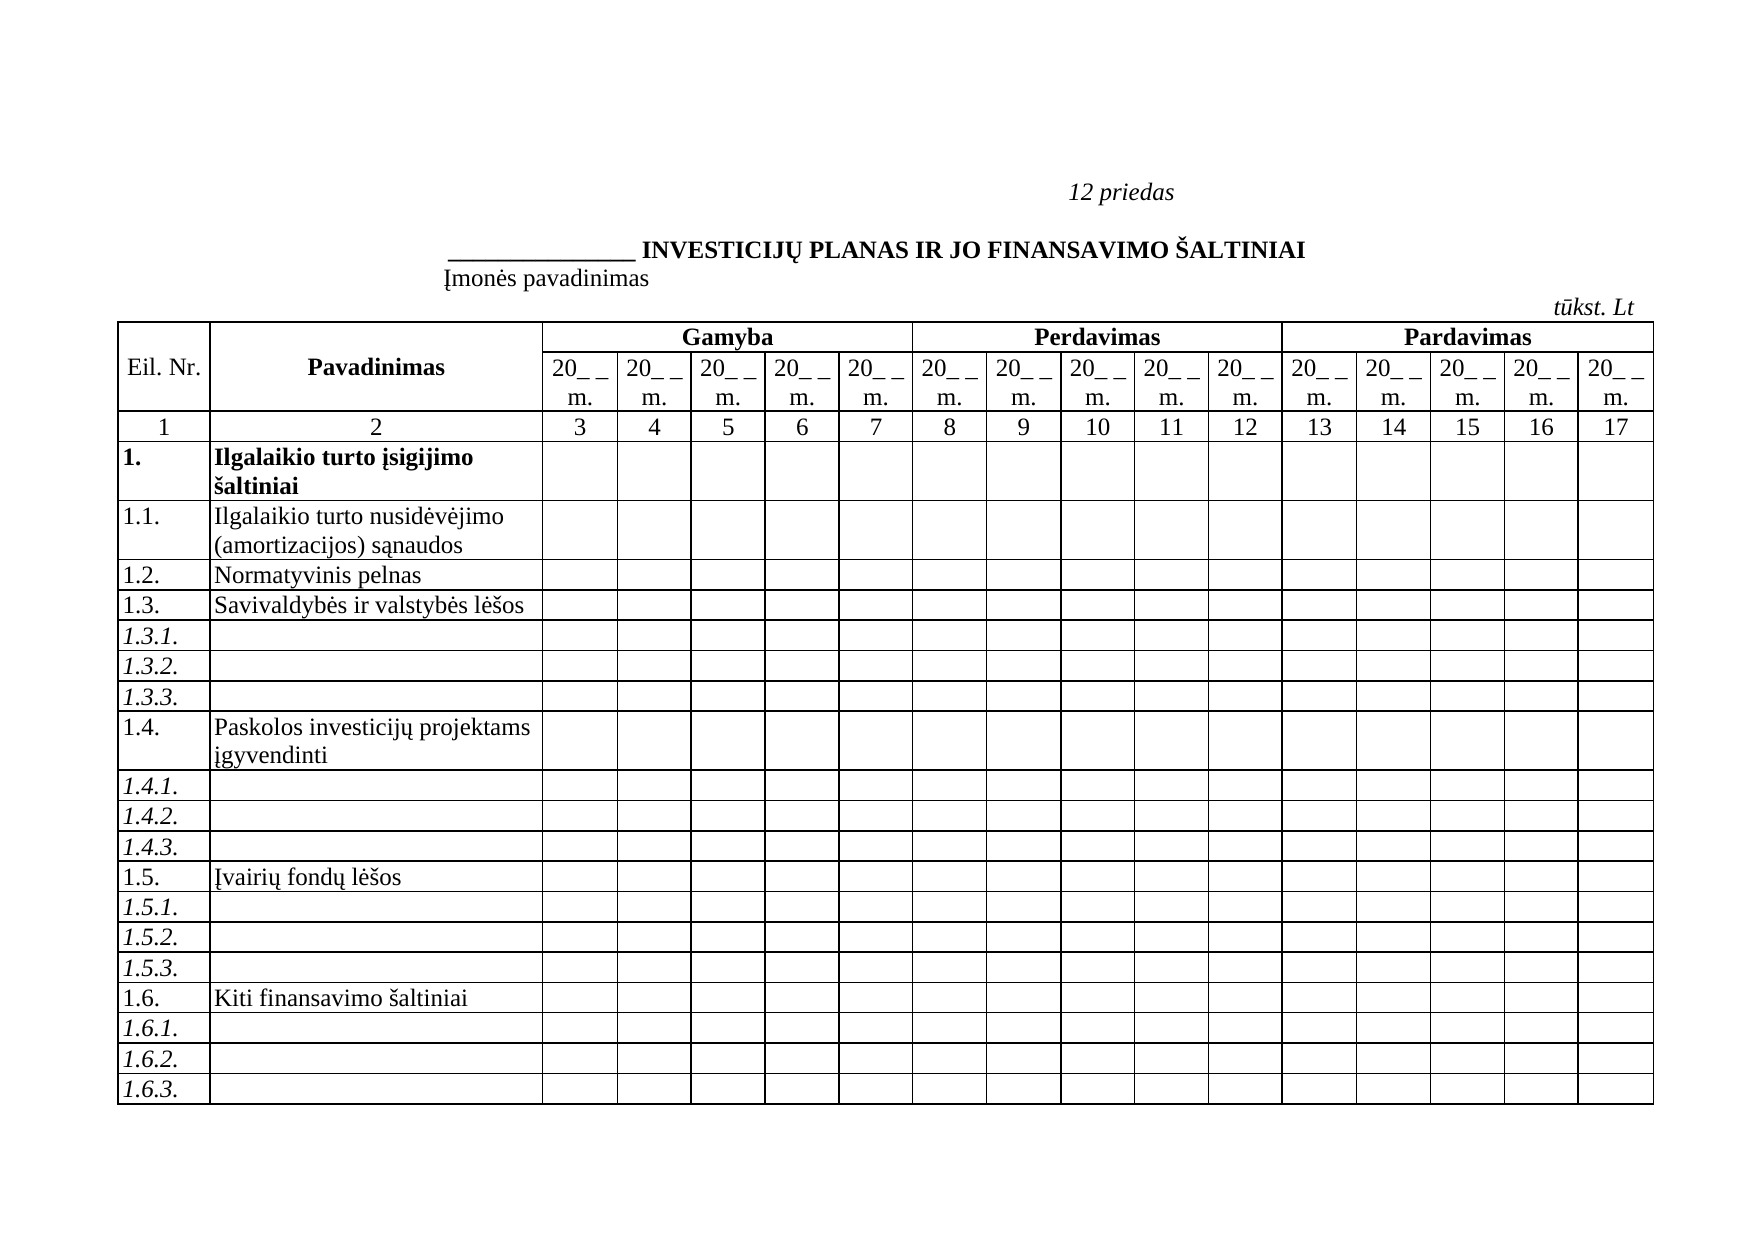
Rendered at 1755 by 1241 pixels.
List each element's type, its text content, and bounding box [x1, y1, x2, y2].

table_cell [1135, 1013, 1208, 1042]
table_header Eil. Nr. [119, 323, 209, 410]
table_cell [1209, 923, 1281, 951]
table_cell [1209, 771, 1281, 800]
table_header Pavadinimas [211, 323, 542, 410]
table_cell [692, 621, 764, 650]
table_cell [1505, 1074, 1577, 1103]
table_cell [1135, 801, 1208, 830]
table_cell [1062, 712, 1134, 769]
table_cell [913, 1074, 986, 1103]
table_cell [1062, 682, 1134, 710]
table_cell 1.3. [119, 591, 209, 619]
table_cell [211, 953, 542, 982]
table_cell Normatyvinis pelnas [211, 560, 542, 589]
table_cell [1579, 1044, 1653, 1072]
table_cell [1579, 862, 1653, 891]
table_cell [840, 1013, 912, 1042]
table_cell [1062, 953, 1134, 982]
table_cell [692, 560, 764, 589]
table_cell [1283, 983, 1356, 1012]
table_cell [1579, 832, 1653, 860]
table_cell [1431, 983, 1504, 1012]
table_cell [1135, 983, 1208, 1012]
table_cell 1.6.3. [119, 1074, 209, 1103]
table_cell [987, 651, 1060, 680]
table_cell 8 [913, 412, 986, 441]
text Įmonės pavadinimas [118, 263, 1636, 292]
table_cell [692, 892, 764, 921]
table_cell [1579, 1074, 1653, 1103]
table_cell 20_ _ m. [618, 353, 690, 410]
table_cell [618, 682, 690, 710]
table_cell [766, 983, 838, 1012]
table_cell [1431, 801, 1504, 830]
table_cell [1357, 983, 1430, 1012]
table_cell [1505, 983, 1577, 1012]
table_cell 6 [766, 412, 838, 441]
table_cell [618, 501, 690, 559]
table_cell Įvairių fondų lėšos [211, 862, 542, 891]
table_cell [840, 560, 912, 589]
table_cell Ilgalaikio turto nusidėvėjimo (amortizacijos) sąnaudos [211, 501, 542, 559]
table_cell [1431, 442, 1504, 500]
table_cell [692, 801, 764, 830]
table_cell [840, 682, 912, 710]
table_cell [543, 651, 617, 680]
table_cell [766, 892, 838, 921]
table_cell [211, 682, 542, 710]
table_cell [1579, 560, 1653, 589]
table_cell [1062, 501, 1134, 559]
table_cell [987, 501, 1060, 559]
table_cell [1431, 771, 1504, 800]
table_cell [1357, 832, 1430, 860]
table_cell [1357, 892, 1430, 921]
table_cell 1.4.3. [119, 832, 209, 860]
table_cell [1209, 832, 1281, 860]
table_cell [1505, 1013, 1577, 1042]
table_cell [1357, 953, 1430, 982]
table_cell [1283, 1074, 1356, 1103]
table_cell [766, 712, 838, 769]
table_cell [913, 442, 986, 500]
table_cell [1579, 442, 1653, 500]
table_cell [1505, 501, 1577, 559]
table_cell 1.3.1. [119, 621, 209, 650]
table_cell [1357, 771, 1430, 800]
table_cell [692, 591, 764, 619]
table_cell 1.4. [119, 712, 209, 769]
table_cell [543, 953, 617, 982]
table_cell [211, 832, 542, 860]
table_cell [1209, 801, 1281, 830]
table_cell [1209, 651, 1281, 680]
table_cell [1283, 892, 1356, 921]
table_cell [618, 591, 690, 619]
table_cell [913, 621, 986, 650]
table_cell [840, 1074, 912, 1103]
table_cell [692, 862, 764, 891]
table_cell [1135, 1074, 1208, 1103]
table_cell [543, 712, 617, 769]
table_cell [1135, 501, 1208, 559]
table_cell [1505, 923, 1577, 951]
table_cell [1283, 801, 1356, 830]
table_cell 1.5.1. [119, 892, 209, 921]
table_cell [1209, 1044, 1281, 1072]
table_cell [1283, 621, 1356, 650]
table_cell [766, 682, 838, 710]
table_cell [1283, 501, 1356, 559]
table_cell 1 [119, 412, 209, 441]
table_cell [913, 801, 986, 830]
table_cell [840, 801, 912, 830]
table_cell [987, 801, 1060, 830]
table_cell [1579, 682, 1653, 710]
table_cell [987, 712, 1060, 769]
table_cell 1.5.3. [119, 953, 209, 982]
table_cell [1579, 1013, 1653, 1042]
table_cell [1209, 1074, 1281, 1103]
table_cell [1357, 501, 1430, 559]
table_cell [1209, 621, 1281, 650]
table_cell [692, 682, 764, 710]
table_cell [618, 1013, 690, 1042]
table_cell [1357, 862, 1430, 891]
text _______________ INVESTICIJŲ PLANAS IR JO FINANSAVIMO ŠALTINIAI [118, 235, 1636, 263]
table_cell [1431, 651, 1504, 680]
table_cell [618, 832, 690, 860]
table_cell [692, 442, 764, 500]
table_cell [913, 983, 986, 1012]
table_cell [1135, 1044, 1208, 1072]
table_cell [1579, 712, 1653, 769]
table_cell [1283, 771, 1356, 800]
table_cell [1283, 923, 1356, 951]
table_cell 20_ _ m. [1135, 353, 1208, 410]
table_cell [1283, 560, 1356, 589]
table_cell [987, 1074, 1060, 1103]
table_cell [211, 923, 542, 951]
table_cell [618, 1074, 690, 1103]
table_cell [1062, 892, 1134, 921]
table_cell [913, 501, 986, 559]
table_cell [840, 591, 912, 619]
table_cell [543, 682, 617, 710]
table_cell [692, 953, 764, 982]
table_cell [1357, 1013, 1430, 1042]
table_cell [1579, 651, 1653, 680]
table_cell [1505, 712, 1577, 769]
table_cell [1135, 923, 1208, 951]
table_cell 20_ _ m. [1431, 353, 1504, 410]
table_cell [543, 501, 617, 559]
table_cell [1431, 832, 1504, 860]
table_cell [543, 771, 617, 800]
table_cell 1.3.2. [119, 651, 209, 680]
table_cell 1.6.2. [119, 1044, 209, 1072]
table_cell [1357, 923, 1430, 951]
table_cell [1135, 621, 1208, 650]
table_cell [1062, 832, 1134, 860]
table_cell [618, 892, 690, 921]
table_cell [211, 1044, 542, 1072]
table_cell [1357, 1074, 1430, 1103]
table_cell [1062, 442, 1134, 500]
table_cell [1431, 682, 1504, 710]
table_cell [543, 923, 617, 951]
table_cell [840, 923, 912, 951]
table_cell [1283, 442, 1356, 500]
table_cell [618, 712, 690, 769]
table_cell [913, 651, 986, 680]
table_cell [1579, 591, 1653, 619]
table_cell [1579, 983, 1653, 1012]
table_cell [543, 591, 617, 619]
table_cell [987, 771, 1060, 800]
table_cell [766, 832, 838, 860]
table_cell 20_ _ m. [543, 353, 617, 410]
table_cell [913, 682, 986, 710]
table_cell [1209, 682, 1281, 710]
table_cell 20_ _ m. [913, 353, 986, 410]
table_cell [766, 1013, 838, 1042]
table_cell [618, 621, 690, 650]
table_cell 20_ _ m. [1062, 353, 1134, 410]
table_cell [1431, 712, 1504, 769]
table_cell [543, 1044, 617, 1072]
table_cell [1135, 892, 1208, 921]
table_cell [1283, 712, 1356, 769]
table_cell [618, 983, 690, 1012]
table_cell [840, 892, 912, 921]
table_cell [1357, 621, 1430, 650]
table_cell [692, 983, 764, 1012]
table_cell 1.6. [119, 983, 209, 1012]
table_cell [618, 923, 690, 951]
table_cell [1505, 771, 1577, 800]
table_cell [913, 712, 986, 769]
table_cell [766, 621, 838, 650]
table_cell [840, 862, 912, 891]
table_cell [987, 983, 1060, 1012]
table_cell [1431, 1013, 1504, 1042]
table_cell [618, 953, 690, 982]
table_cell [1209, 712, 1281, 769]
table_cell [1505, 953, 1577, 982]
table_cell [543, 621, 617, 650]
table_cell [840, 712, 912, 769]
table_cell [692, 501, 764, 559]
table_cell [766, 591, 838, 619]
table_cell [1431, 591, 1504, 619]
table_cell [1431, 923, 1504, 951]
table_cell [1135, 651, 1208, 680]
table_cell [987, 560, 1060, 589]
table_cell [618, 560, 690, 589]
table_cell [1579, 771, 1653, 800]
table_cell [1283, 651, 1356, 680]
table_cell [1283, 1013, 1356, 1042]
table_cell [692, 832, 764, 860]
table_cell [543, 801, 617, 830]
table_cell [618, 771, 690, 800]
table_cell [692, 651, 764, 680]
table_cell [1431, 560, 1504, 589]
table_cell [766, 442, 838, 500]
table_cell 1.3.3. [119, 682, 209, 710]
table_cell 11 [1135, 412, 1208, 441]
table_cell [618, 1044, 690, 1072]
table_cell [1505, 651, 1577, 680]
table_cell [1209, 501, 1281, 559]
table_cell [692, 923, 764, 951]
table_cell [1209, 862, 1281, 891]
table_cell [1357, 560, 1430, 589]
table_cell [1579, 621, 1653, 650]
table_cell 1.4.1. [119, 771, 209, 800]
table_cell [766, 953, 838, 982]
table_cell [1209, 1013, 1281, 1042]
table_cell [1209, 983, 1281, 1012]
table_cell 13 [1283, 412, 1356, 441]
table_cell [1579, 953, 1653, 982]
table_cell [1135, 832, 1208, 860]
table_cell [1505, 621, 1577, 650]
table_cell [766, 1044, 838, 1072]
table_cell 1.1. [119, 501, 209, 559]
table_cell 1. [119, 442, 209, 500]
table_cell [543, 1013, 617, 1042]
table_cell [987, 591, 1060, 619]
table_cell [766, 501, 838, 559]
table_cell [211, 892, 542, 921]
table_cell [1357, 712, 1430, 769]
table_cell 20_ _ m. [1505, 353, 1577, 410]
table_cell [1062, 1044, 1134, 1072]
table_cell [1283, 682, 1356, 710]
table_cell [618, 862, 690, 891]
table_cell [1505, 560, 1577, 589]
table_cell [1209, 591, 1281, 619]
table_cell 17 [1579, 412, 1653, 441]
table_cell 12 [1209, 412, 1281, 441]
table_cell [211, 621, 542, 650]
table_cell [1579, 892, 1653, 921]
table_header Gamyba [543, 323, 912, 351]
table_cell [1135, 560, 1208, 589]
table_cell [987, 1044, 1060, 1072]
table_cell [1062, 983, 1134, 1012]
table_cell 2 [211, 412, 542, 441]
table_cell [987, 1013, 1060, 1042]
table_cell [987, 832, 1060, 860]
table_cell 20_ _ m. [1283, 353, 1356, 410]
table_cell Paskolos investicijų projektams įgyvendinti [211, 712, 542, 769]
table_cell [1209, 560, 1281, 589]
table_cell 15 [1431, 412, 1504, 441]
table_cell [1283, 1044, 1356, 1072]
table_cell [766, 862, 838, 891]
table_cell [1431, 501, 1504, 559]
table_cell [766, 801, 838, 830]
table_cell [913, 832, 986, 860]
table_cell [913, 862, 986, 891]
table_cell [543, 892, 617, 921]
table_cell [1357, 682, 1430, 710]
table_cell [766, 560, 838, 589]
table_cell [1431, 1074, 1504, 1103]
table_cell [1431, 1044, 1504, 1072]
table_cell [1135, 712, 1208, 769]
text tūkst. Lt [118, 292, 1636, 321]
table_header Perdavimas [913, 323, 1281, 351]
table_cell [766, 771, 838, 800]
table_cell 1.6.1. [119, 1013, 209, 1042]
table_cell 20_ _ m. [840, 353, 912, 410]
table_cell 20_ _ m. [987, 353, 1060, 410]
table_cell [840, 621, 912, 650]
table_cell Ilgalaikio turto įsigijimo šaltiniai [211, 442, 542, 500]
table_cell [692, 712, 764, 769]
table_cell [1505, 892, 1577, 921]
table_cell [840, 953, 912, 982]
table_cell [1431, 892, 1504, 921]
table_cell [1431, 953, 1504, 982]
table_cell [543, 560, 617, 589]
table_cell [1209, 953, 1281, 982]
table_cell [543, 983, 617, 1012]
table_cell [1505, 801, 1577, 830]
table_cell Kiti finansavimo šaltiniai [211, 983, 542, 1012]
table_cell 1.5. [119, 862, 209, 891]
table_cell [913, 1013, 986, 1042]
table_cell [211, 651, 542, 680]
table_cell [1283, 862, 1356, 891]
table_cell 20_ _ m. [766, 353, 838, 410]
table_cell [1505, 832, 1577, 860]
table_cell [840, 442, 912, 500]
text 12 priedas [1068, 177, 1636, 206]
table_cell 14 [1357, 412, 1430, 441]
table_cell [1579, 923, 1653, 951]
table_cell [1209, 892, 1281, 921]
table_cell [987, 953, 1060, 982]
table_cell [1135, 442, 1208, 500]
table_cell [913, 771, 986, 800]
table_cell [840, 771, 912, 800]
table_cell 20_ _ m. [1209, 353, 1281, 410]
table_cell [1357, 591, 1430, 619]
table_cell [1431, 621, 1504, 650]
table_cell [987, 621, 1060, 650]
table_cell [211, 801, 542, 830]
table_cell 5 [692, 412, 764, 441]
table_cell [1062, 651, 1134, 680]
table_cell 16 [1505, 412, 1577, 441]
table_cell [913, 591, 986, 619]
table_cell [1431, 862, 1504, 891]
table_cell 1.2. [119, 560, 209, 589]
table_cell [211, 1013, 542, 1042]
table_cell [543, 1074, 617, 1103]
table_cell [543, 832, 617, 860]
table_cell 7 [840, 412, 912, 441]
table_cell [1135, 591, 1208, 619]
table_cell [766, 923, 838, 951]
table_cell [1135, 862, 1208, 891]
table_cell 20_ _ m. [1357, 353, 1430, 410]
table_cell [840, 983, 912, 1012]
table_cell 20_ _ m. [1579, 353, 1653, 410]
table_cell [1062, 1013, 1134, 1042]
table_cell 20_ _ m. [692, 353, 764, 410]
table_cell [766, 1074, 838, 1103]
table_cell [1062, 923, 1134, 951]
table_cell [987, 923, 1060, 951]
table_cell [1062, 801, 1134, 830]
table_cell [840, 832, 912, 860]
table_cell [913, 892, 986, 921]
table_cell [1135, 953, 1208, 982]
table_cell [840, 651, 912, 680]
table_cell [1062, 771, 1134, 800]
table_cell 1.5.2. [119, 923, 209, 951]
table_cell [1505, 682, 1577, 710]
table_cell [1505, 1044, 1577, 1072]
table_cell 3 [543, 412, 617, 441]
table_cell [1062, 560, 1134, 589]
table_cell [618, 651, 690, 680]
table_cell 4 [618, 412, 690, 441]
table_cell [987, 892, 1060, 921]
table_cell [1505, 442, 1577, 500]
table_cell [1062, 862, 1134, 891]
table_cell 1.4.2. [119, 801, 209, 830]
table_cell [1357, 801, 1430, 830]
table_cell [692, 771, 764, 800]
table_cell [913, 1044, 986, 1072]
table_cell 9 [987, 412, 1060, 441]
table_cell [1357, 651, 1430, 680]
table_cell [1283, 832, 1356, 860]
table_cell [692, 1044, 764, 1072]
table_cell [543, 862, 617, 891]
table_cell [543, 442, 617, 500]
table_cell [1579, 801, 1653, 830]
table_cell [1135, 771, 1208, 800]
table_cell [1357, 442, 1430, 500]
table_cell [987, 682, 1060, 710]
table_cell [1505, 862, 1577, 891]
table_cell [1283, 591, 1356, 619]
table_cell [1283, 953, 1356, 982]
table_cell [840, 1044, 912, 1072]
table_cell 10 [1062, 412, 1134, 441]
table_cell [913, 560, 986, 589]
table_cell [1209, 442, 1281, 500]
table_cell [1505, 591, 1577, 619]
table_cell [1357, 1044, 1430, 1072]
table_cell [1062, 621, 1134, 650]
table_cell [211, 1074, 542, 1103]
table_cell [840, 501, 912, 559]
table_cell [1062, 591, 1134, 619]
table_cell [1579, 501, 1653, 559]
table_cell [913, 923, 986, 951]
table_cell [766, 651, 838, 680]
table_cell [987, 442, 1060, 500]
table_cell [692, 1013, 764, 1042]
table_cell [987, 862, 1060, 891]
table_cell [1062, 1074, 1134, 1103]
table_cell [618, 801, 690, 830]
table_header Pardavimas [1283, 323, 1653, 351]
table_cell [1135, 682, 1208, 710]
table_cell [692, 1074, 764, 1103]
table_cell [618, 442, 690, 500]
table_cell Savivaldybės ir valstybės lėšos [211, 591, 542, 619]
table_cell [211, 771, 542, 800]
table_cell [913, 953, 986, 982]
